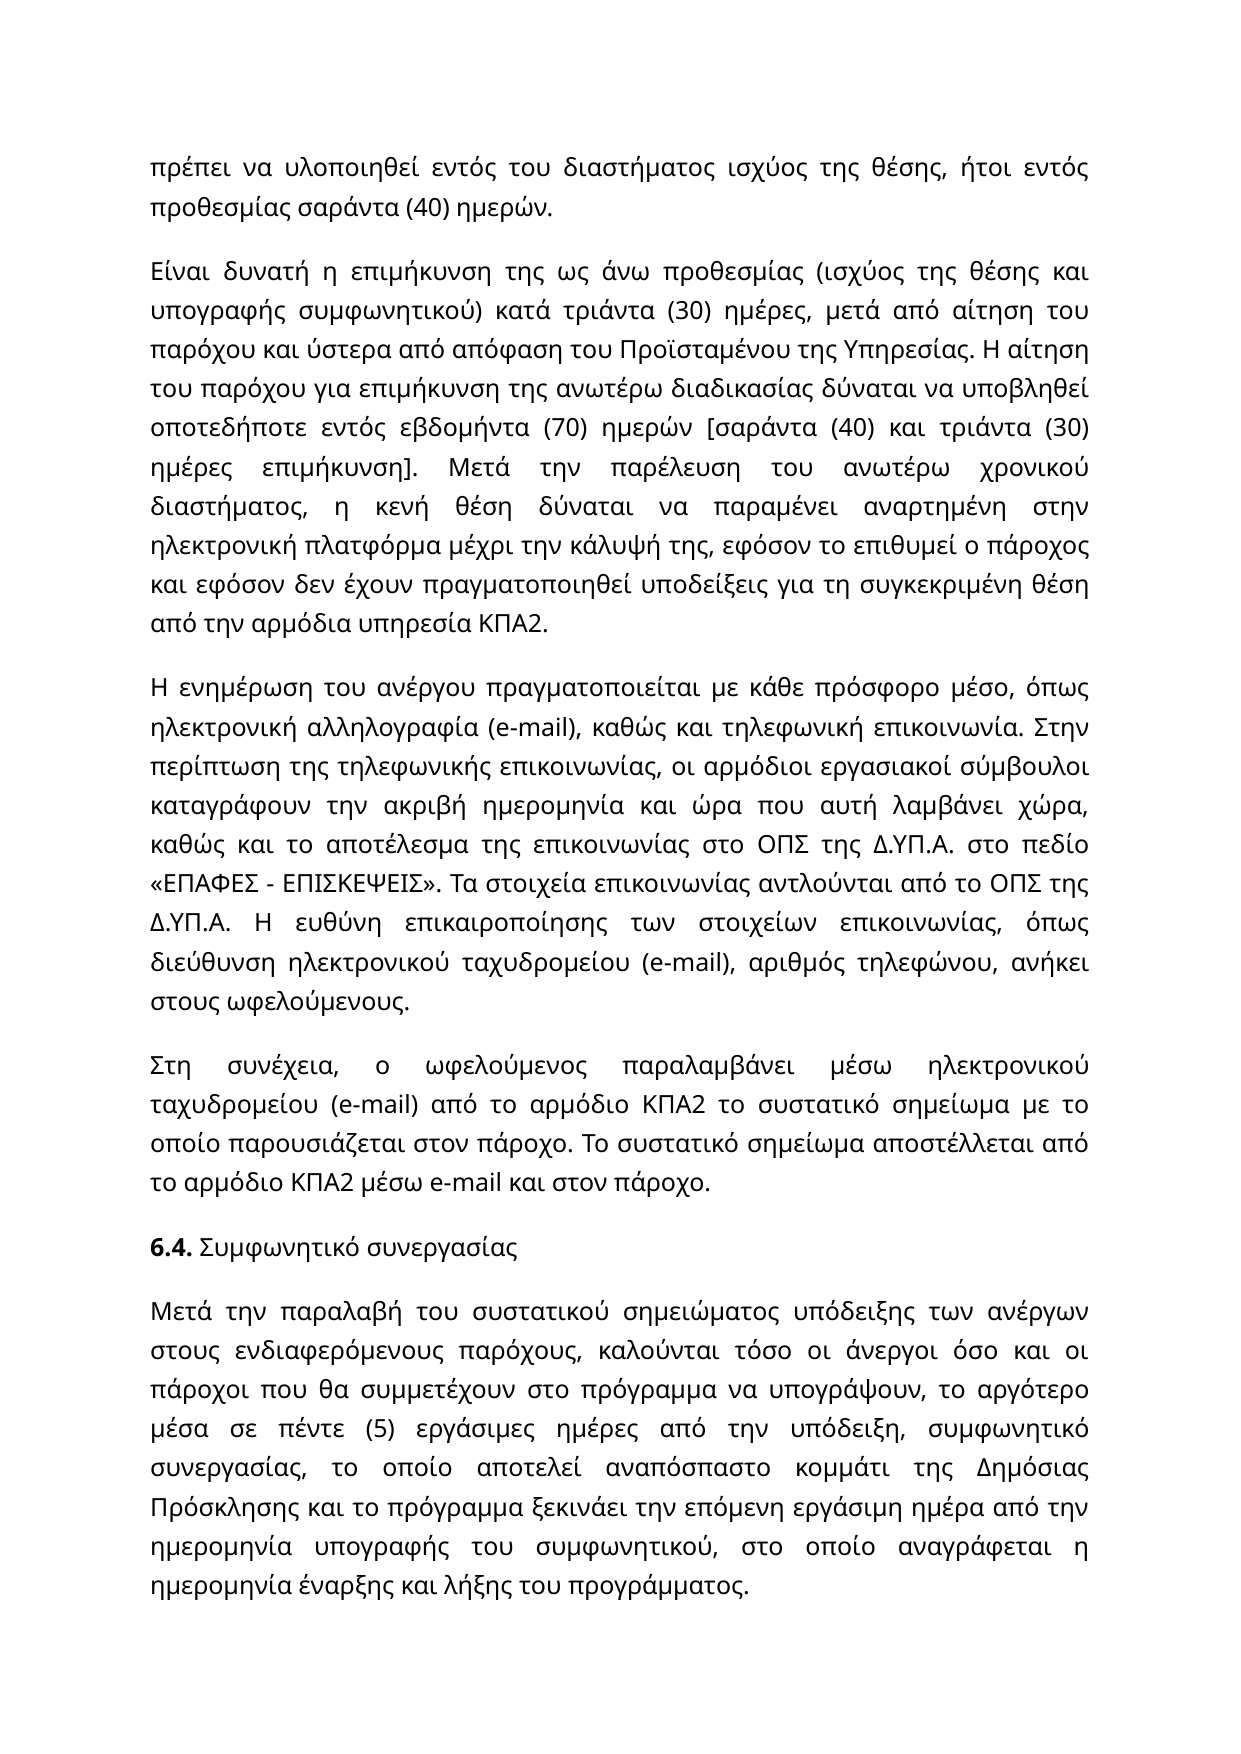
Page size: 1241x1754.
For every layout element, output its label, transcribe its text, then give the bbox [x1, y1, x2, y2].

text πρέπει να υλοποιηθεί εντός του διαστήματος ισχύος της θέσης, ήτοι εντός προθεσμίας σαράντα (40) ημερών. [150, 150, 1090, 223]
text Η ενημέρωση του ανέργου πραγματοποιείται με κάθε πρόσφορο μέσο, όπως ηλεκτρονική αλληλογραφία (e-mail), καθώς και τηλεφωνική επικοινωνία. Στην περίπτωση της τηλεφωνικής επικοινωνίας, οι αρμόδιοι εργασιακοί σύμβουλοι καταγράφουν την ακριβή ημερομηνία και ώρα που αυτή λαμβάνει χώρα, καθώς και το αποτέλεσμα της επικοινωνίας στο ΟΠΣ της Δ.ΥΠ.Α. στο πεδίο «ΕΠΑΦΕΣ - ΕΠΙΣΚΕΨΕΙΣ». Τα στοιχεία επικοινωνίας αντλούνται από το ΟΠΣ της Δ.ΥΠ.Α. Η ευθύνη επικαιροποίησης των στοιχείων επικοινωνίας, όπως διεύθυνση ηλεκτρονικού ταχυδρομείου (e-mail), αριθμός τηλεφώνου, ανήκει στους ωφελούμενους. [150, 670, 1090, 1017]
text Στη συνέχεια, ο ωφελούμενος παραλαμβάνει μέσω ηλεκτρονικού ταχυδρομείου (e-mail) από το αρμόδιο ΚΠΑ2 το συστατικό σημείωμα με το οποίο παρουσιάζεται στον πάροχο. Το συστατικό σημείωμα αποστέλλεται από το αρμόδιο ΚΠΑ2 μέσω e-mail και στον πάροχο. [150, 1047, 1090, 1199]
text 6.4. Συμφωνητικό συνεργασίας [150, 1229, 1090, 1263]
text Είναι δυνατή η επιμήκυνση της ως άνω προθεσμίας (ισχύος της θέσης και υπογραφής συμφωνητικού) κατά τριάντα (30) ημέρες, μετά από αίτηση του παρόχου και ύστερα από απόφαση του Προϊσταμένου της Υπηρεσίας. Η αίτηση του παρόχου για επιμήκυνση της ανωτέρω διαδικασίας δύναται να υποβληθεί οποτεδήποτε εντός εβδομήντα (70) ημερών [σαράντα (40) και τριάντα (30) ημέρες επιμήκυνση]. Μετά την παρέλευση του ανωτέρω χρονικού διαστήματος, η κενή θέση δύναται να παραμένει αναρτημένη στην ηλεκτρονική πλατφόρμα μέχρι την κάλυψή της, εφόσον το επιθυμεί ο πάροχος και εφόσον δεν έχουν πραγματοποιηθεί υποδείξεις για τη συγκεκριμένη θέση από την αρμόδια υπηρεσία ΚΠΑ2. [150, 253, 1090, 640]
text Μετά την παραλαβή του συστατικού σημειώματος υπόδειξης των ανέργων στους ενδιαφερόμενους παρόχους, καλούνται τόσο οι άνεργοι όσο και οι πάροχοι που θα συμμετέχουν στο πρόγραμμα να υπογράψουν, το αργότερο μέσα σε πέντε (5) εργάσιμες ημέρες από την υπόδειξη, συμφωνητικό συνεργασίας, το οποίο αποτελεί αναπόσπαστο κομμάτι της Δημόσιας Πρόσκλησης και το πρόγραμμα ξεκινάει την επόμενη εργάσιμη ημέρα από την ημερομηνία υπογραφής του συμφωνητικού, στο οποίο αναγράφεται η ημερομηνία έναρξης και λήξης του προγράμματος. [150, 1293, 1090, 1602]
